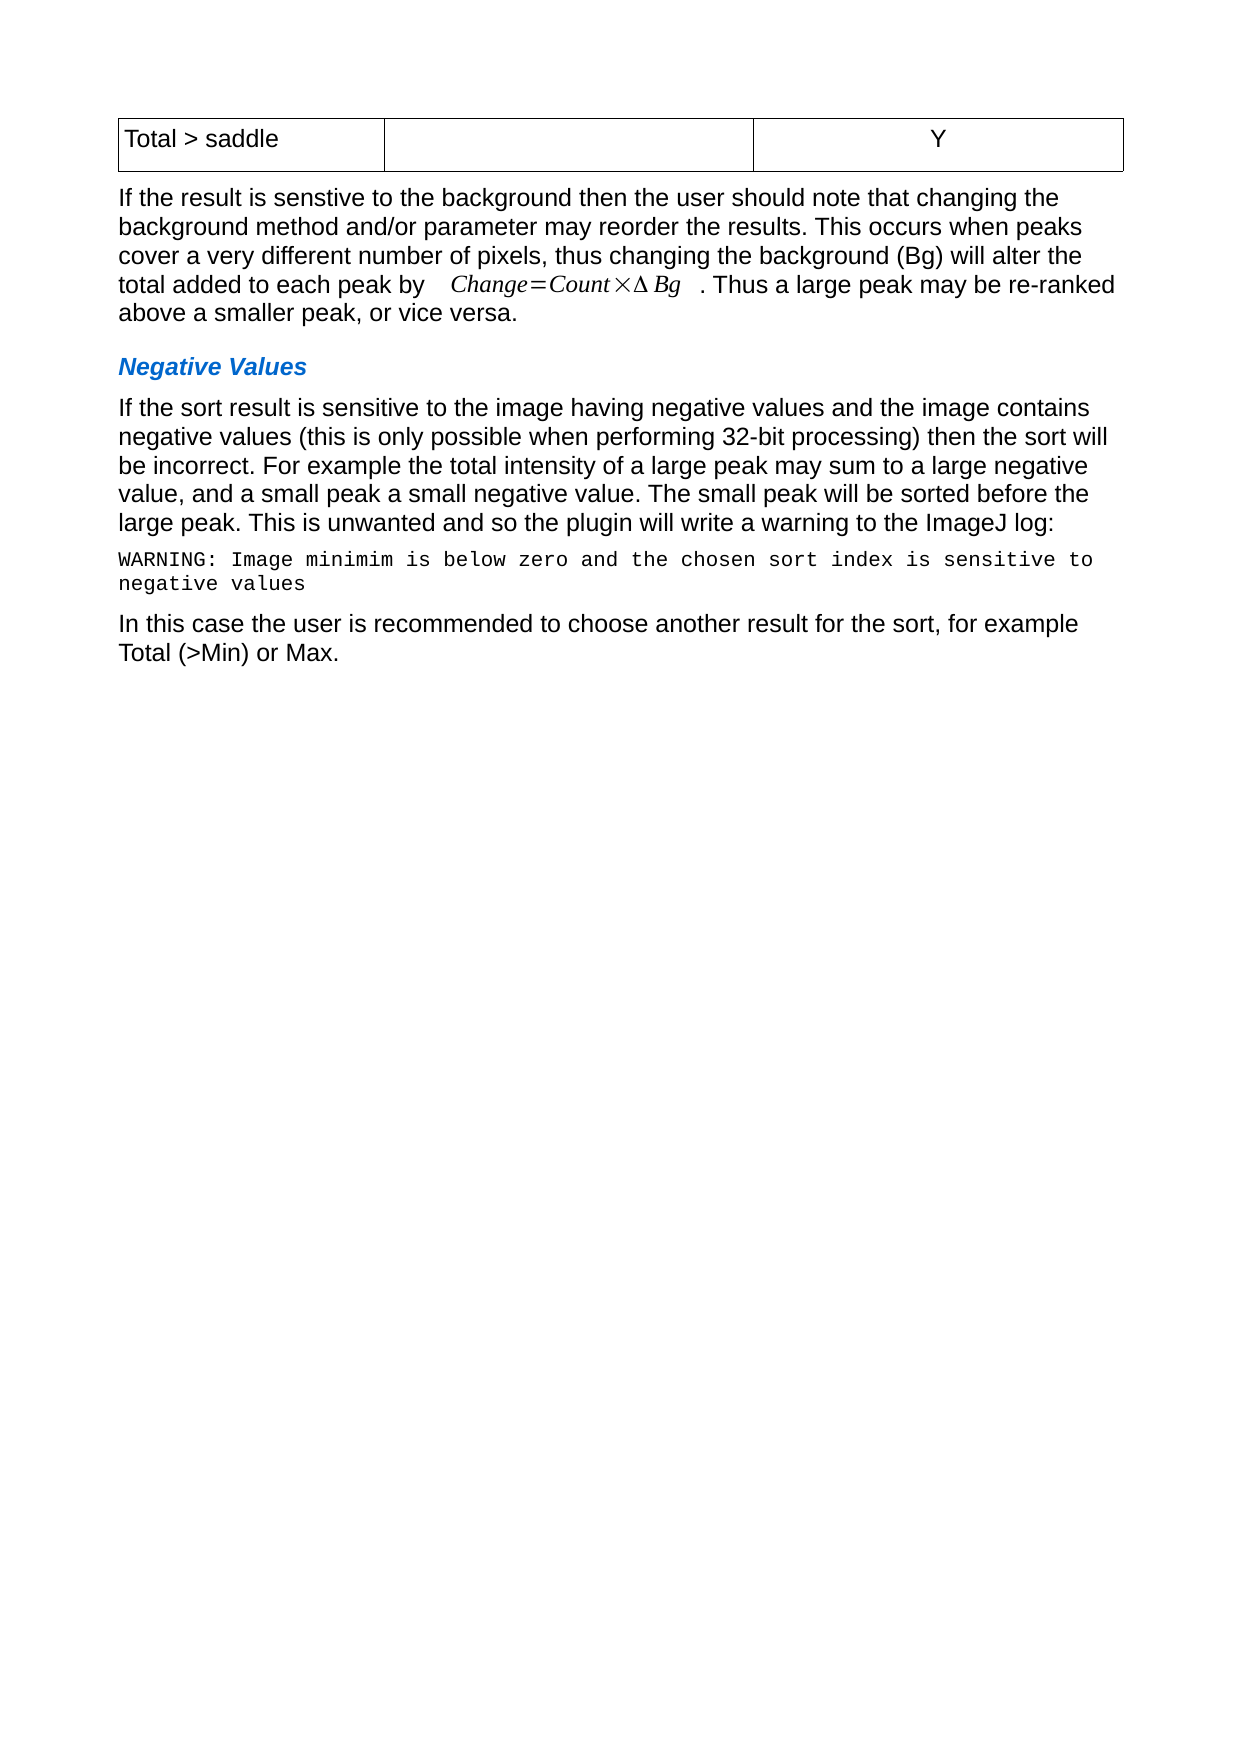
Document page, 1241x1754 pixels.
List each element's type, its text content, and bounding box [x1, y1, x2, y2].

text If the result is senstive to the background then the user should note that changing the background method and/or parameter may reorder the results. This occurs when peaks cover a very different number of pixels, thus changing the background (Bg) will alter the total added to each peak by . Thus a large peak may be re-ranked above a smaller peak, or vice versa. [118, 183, 1122, 327]
text If the sort result is sensitive to the image having negative values and the image contains negative values (this is only possible when performing 32-bit processing) then the sort will be incorrect. For example the total intensity of a large peak may sum to a large negative value, and a small peak a small negative value. The small peak will be sorted before the large peak. This is unwanted and so the plugin will write a warning to the ImageJ log: [118, 393, 1122, 537]
text In this case the user is recommended to choose another result for the sort, for example Total (>Min) or Max. [118, 609, 1122, 667]
text WARNING: Image minimim is below zero and the chosen sort index is sensitive to negative values [118, 549, 1122, 597]
table_cell Y [754, 119, 1123, 171]
table_cell Total > saddle [119, 119, 384, 171]
table_cell [385, 119, 753, 171]
subtitle Negative Values [118, 352, 1122, 381]
